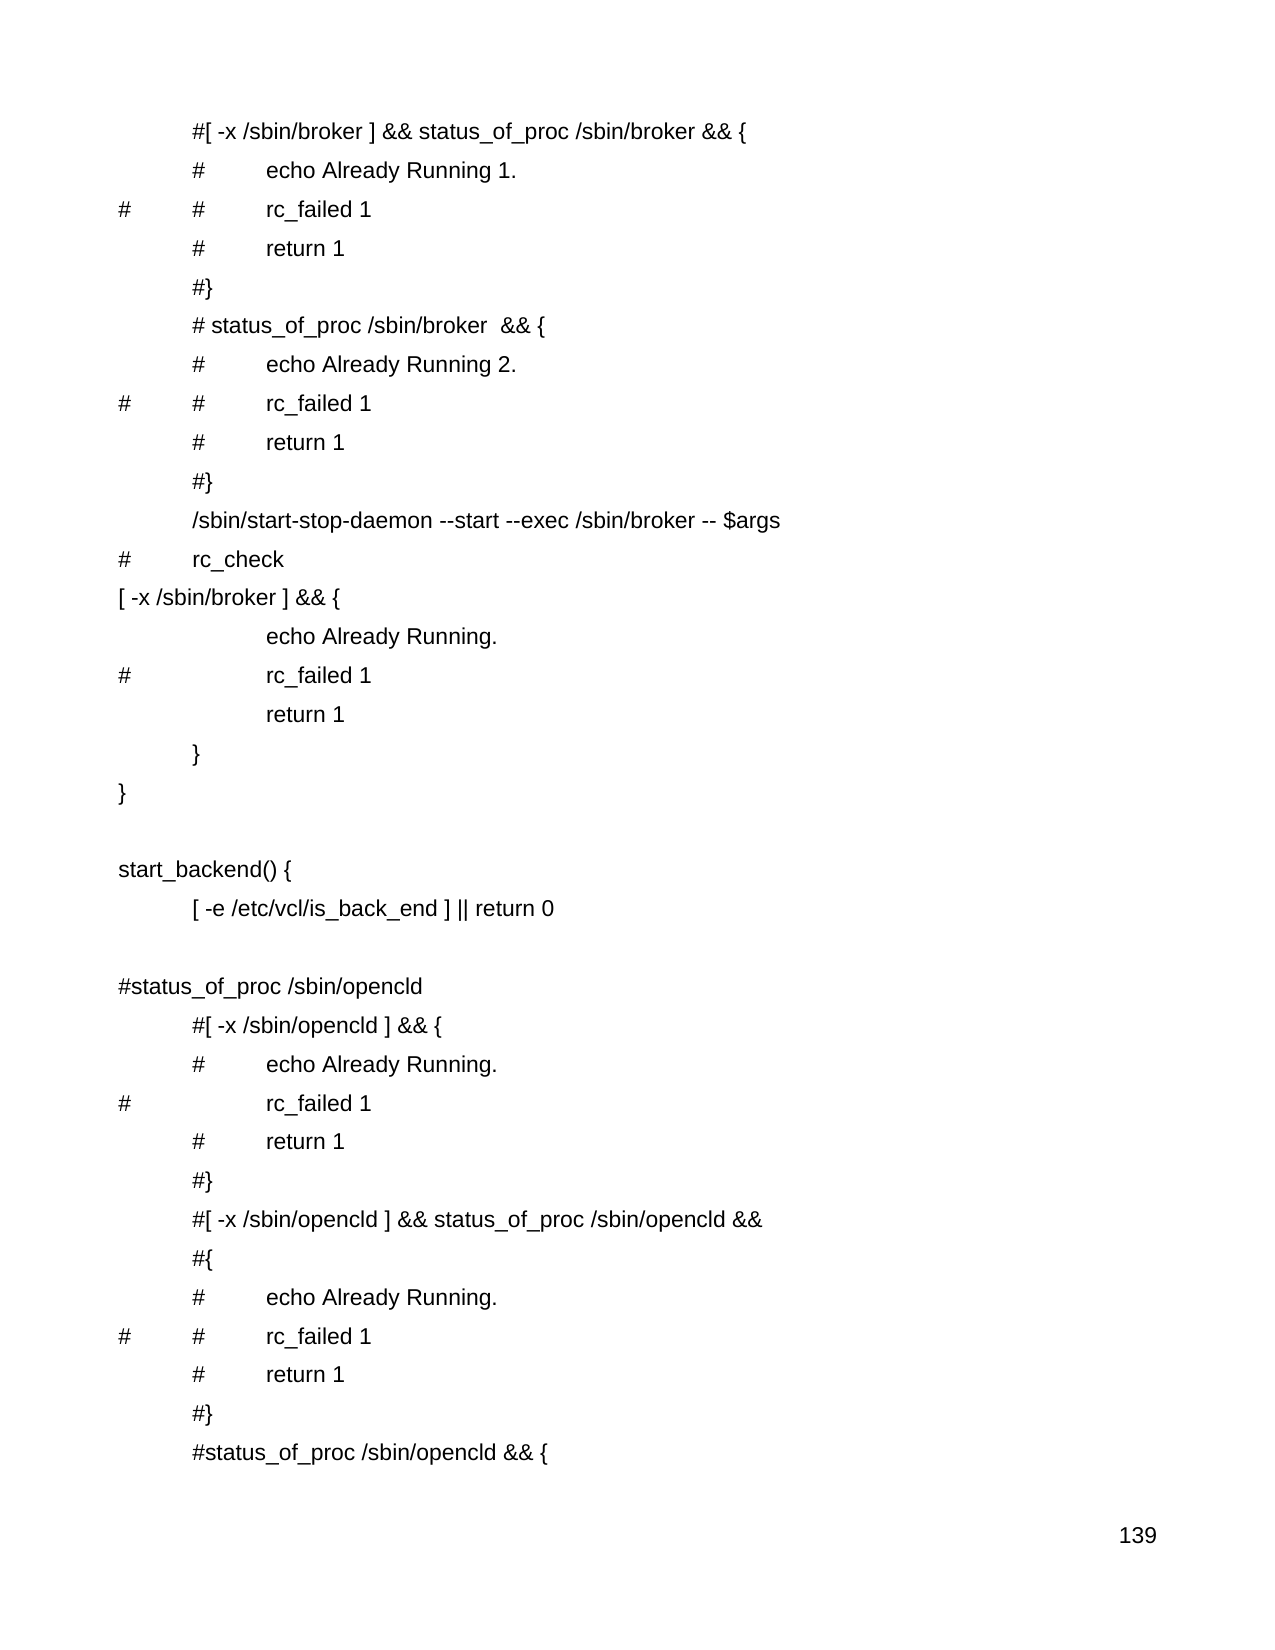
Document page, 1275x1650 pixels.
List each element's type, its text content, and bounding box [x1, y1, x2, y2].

text # rc_failed 1 [118, 1089, 1157, 1116]
text #status_of_proc /sbin/opencld [118, 973, 1157, 999]
text #status_of_proc /sbin/opencld && { [118, 1439, 1157, 1466]
text # echo Already Running 2. [118, 351, 1157, 378]
text # echo Already Running. [118, 1284, 1157, 1310]
text #} [118, 468, 1157, 494]
text # rc_failed 1 [118, 662, 1157, 688]
text [ -e /etc/vcl/is_back_end ] || return 0 [118, 895, 1157, 922]
text # return 1 [118, 1128, 1157, 1155]
text # echo Already Running 1. [118, 157, 1157, 183]
text #{ [118, 1245, 1157, 1271]
text echo Already Running. [118, 623, 1157, 649]
text # # rc_failed 1 [118, 390, 1157, 416]
text } [118, 740, 1157, 766]
text # # rc_failed 1 [118, 196, 1157, 222]
text #[ -x /sbin/opencld ] && { [118, 1012, 1157, 1038]
text # # rc_failed 1 [118, 1323, 1157, 1349]
text #} [118, 273, 1157, 300]
text return 1 [118, 701, 1157, 727]
text # return 1 [118, 235, 1157, 261]
text # echo Already Running. [118, 1051, 1157, 1077]
text [ -x /sbin/broker ] && { [118, 584, 1157, 611]
text #[ -x /sbin/broker ] && status_of_proc /sbin/broker && { [118, 118, 1157, 144]
text # return 1 [118, 1361, 1157, 1388]
text } [118, 779, 1157, 805]
text #} [118, 1400, 1157, 1427]
text # return 1 [118, 429, 1157, 455]
text #[ -x /sbin/opencld ] && status_of_proc /sbin/opencld && [118, 1206, 1157, 1232]
text /sbin/start-stop-daemon --start --exec /sbin/broker -- $args [118, 507, 1157, 533]
text #} [118, 1167, 1157, 1193]
text # rc_check [118, 546, 1157, 572]
text # status_of_proc /sbin/broker && { [118, 312, 1157, 339]
text start_backend() { [118, 856, 1157, 883]
